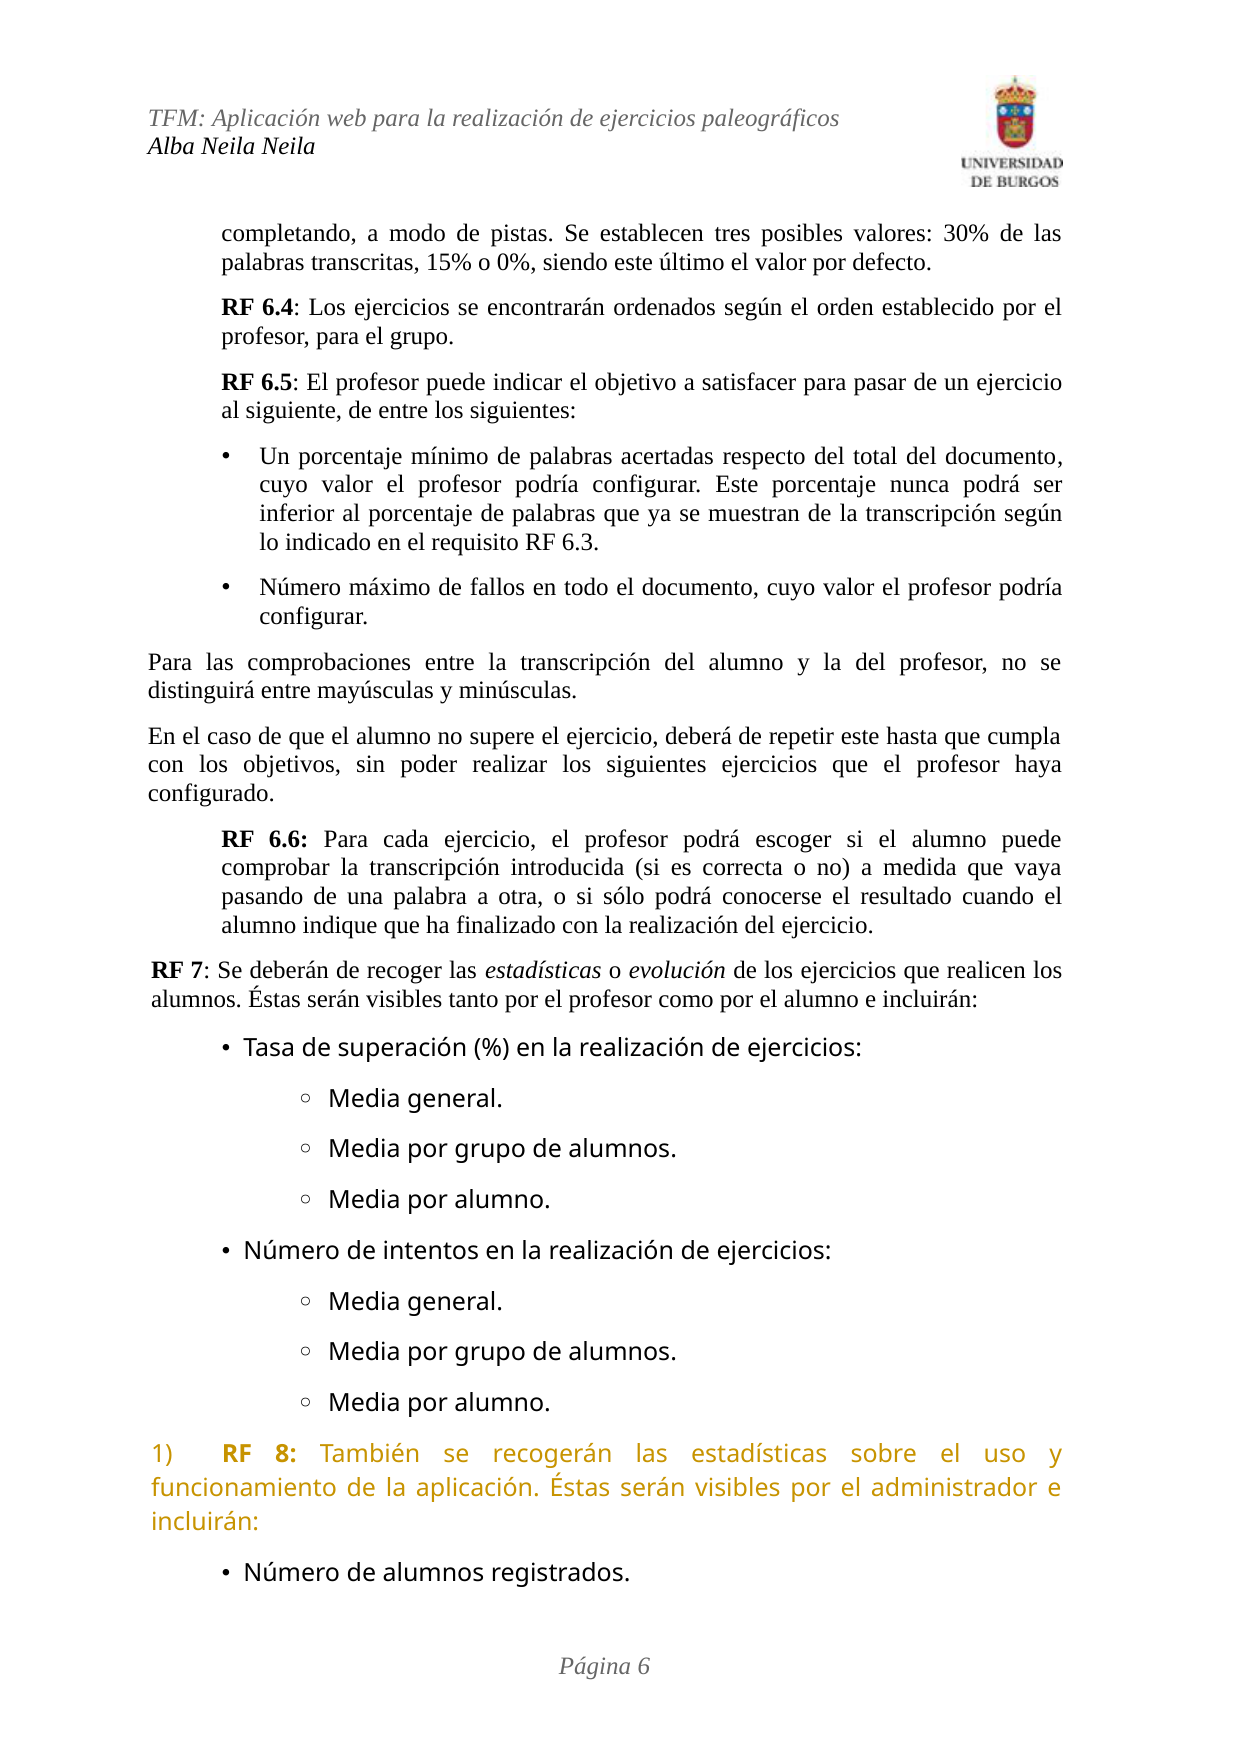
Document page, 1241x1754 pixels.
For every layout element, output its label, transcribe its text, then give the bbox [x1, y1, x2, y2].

picture [961, 75, 1063, 187]
text • Número de intentos en la realización de ejercicios: [222, 1232, 1063, 1267]
text ◦ Media por grupo de alumnos. [295, 1334, 1063, 1368]
text ◦ Media por grupo de alumnos. [295, 1131, 1063, 1165]
list RF 7: Se deberán de recoger las estadísticas o evolución de los ejercicios que realicen los alumnos. Éstas serán visibles tanto por el profesor como por el alumno e incluirán: [151, 955, 1063, 1013]
text ◦ Media por alumno. [295, 1385, 1063, 1419]
list RF 6.5: El profesor puede indicar el objetivo a satisfacer para pasar de un ejercicio al siguiente, de entre los siguientes: [151, 367, 1063, 424]
text ◦ Media general. [295, 1080, 1063, 1114]
list completando, a modo de pistas. Se establecen tres posibles valores: 30% de las palabras transcritas, 15% o 0%, siendo este último el valor por defecto. [151, 218, 1063, 276]
list • Número de alumnos registrados. [222, 1554, 1063, 1588]
list RF 6.6: Para cada ejercicio, el profesor podrá escoger si el alumno puede comprobar la transcripción introducida (si es correcta o no) a medida que vaya pasando de una palabra a otra, o si sólo podrá conocerse el resultado cuando el alumno indique que ha finalizado con la realización del ejercicio. [151, 824, 1063, 939]
list Número máximo de fallos en todo el documento, cuyo valor el profesor podría configurar. [222, 572, 1063, 630]
text En el caso de que el alumno no supere el ejercicio, deberá de repetir este hasta que cumpla con los objetivos, sin poder realizar los siguientes ejercicios que el profesor haya configurado. [148, 721, 1063, 807]
list • Tasa de superación (%) en la realización de ejercicios: [222, 1029, 1063, 1064]
text Para las comprobaciones entre la transcripción del alumno y la del profesor, no se distinguirá entre mayúsculas y minúsculas. [148, 647, 1063, 704]
text ◦ Media general. [295, 1283, 1063, 1317]
text ◦ Media por alumno. [295, 1182, 1063, 1216]
list RF 6.4: Los ejercicios se encontrarán ordenados según el orden establecido por el profesor, para el grupo. [151, 292, 1063, 350]
list Un porcentaje mínimo de palabras acertadas respecto del total del documento, cuyo valor el profesor podría configurar. Este porcentaje nunca podrá ser inferior al porcentaje de palabras que ya se muestran de la transcripción según lo indicado en el requisito RF 6.3. [222, 441, 1063, 556]
